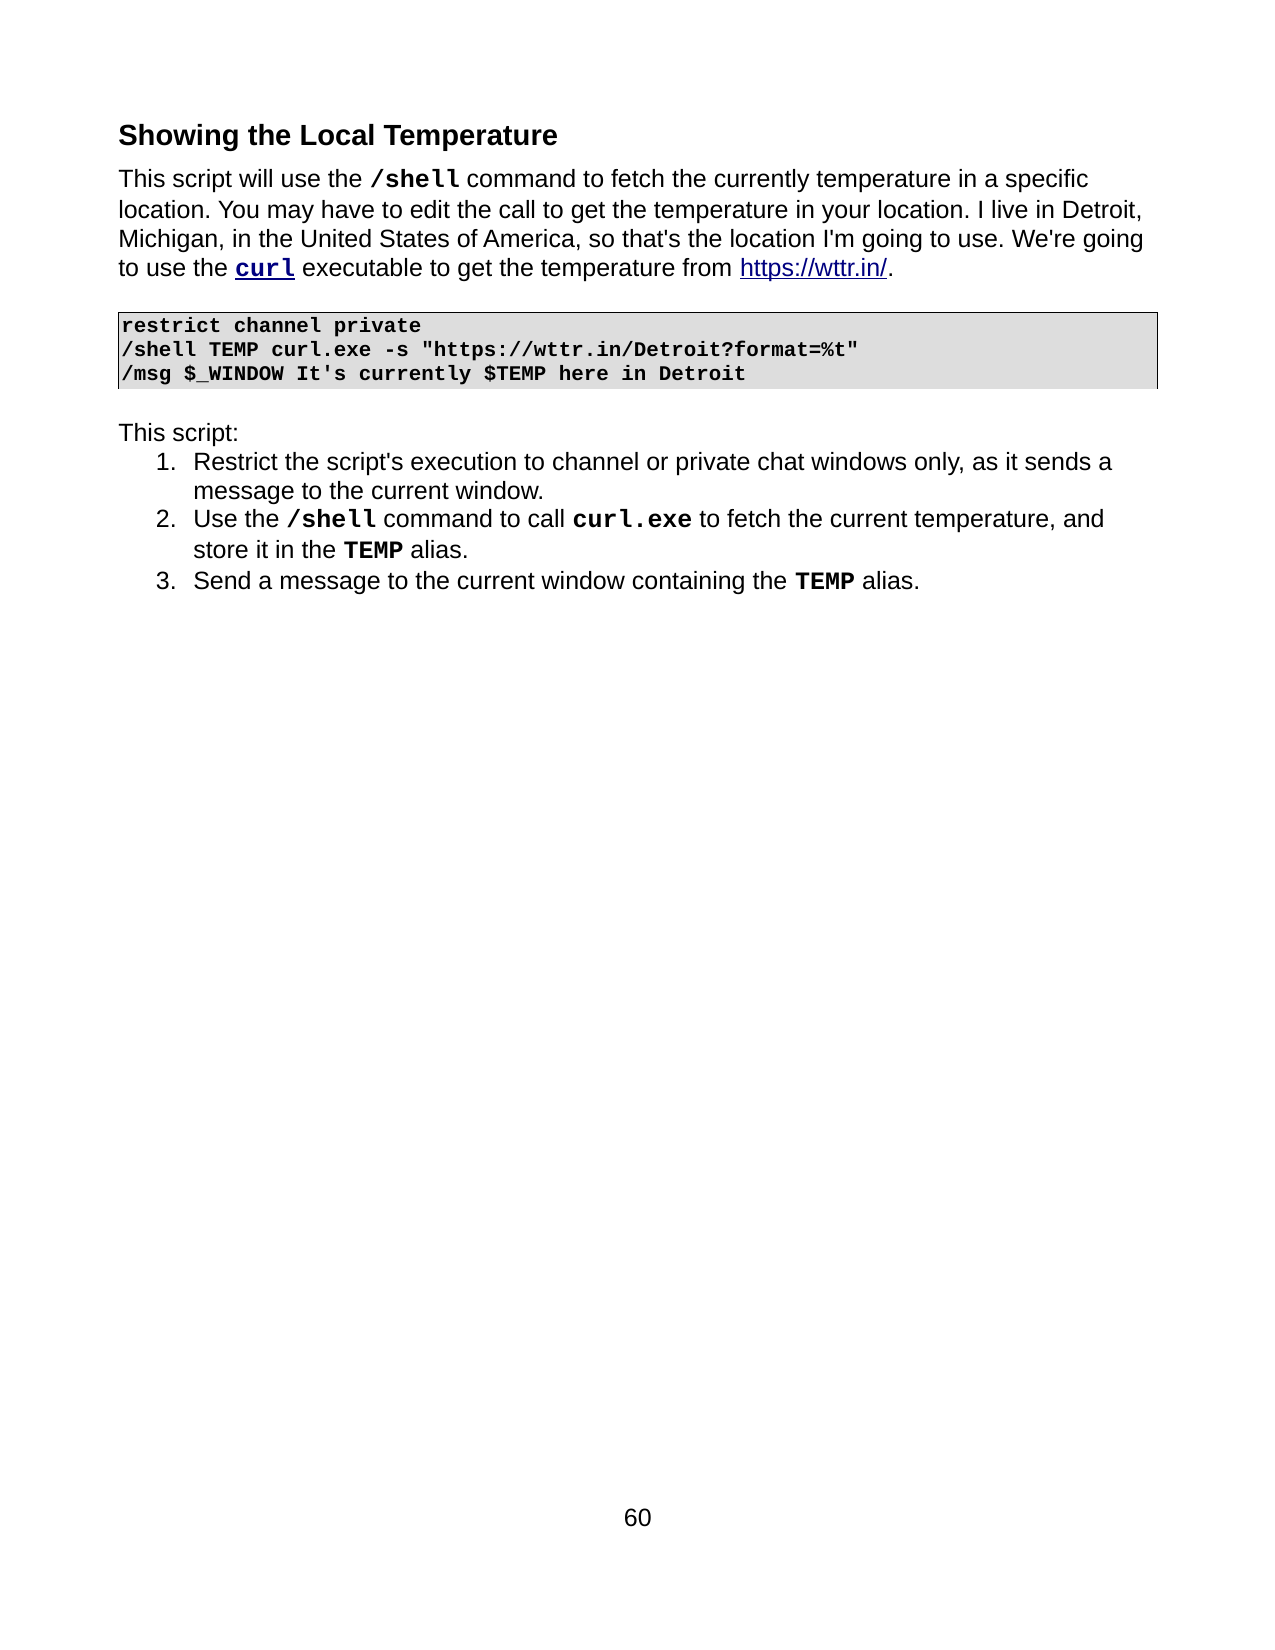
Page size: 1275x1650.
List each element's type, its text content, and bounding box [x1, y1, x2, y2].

table_header restrict channel private /shell TEMP curl.exe -s "https://wttr.in/Detroit?format=%t" /msg $_WINDOW It's currently $TEMP here in Detroit [119, 313, 1157, 389]
list Restrict the script's execution to channel or private chat windows only, as it sends a message to the current window. [156, 447, 1157, 504]
list Send a message to the current window containing the TEMP alias. [156, 566, 1157, 597]
subtitle Showing the Local Temperature [118, 118, 1157, 152]
text This script will use the /shell command to fetch the currently temperature in a specific location. You may have to edit the call to get the temperature in your location. I live in Detroit, Michigan, in the United States of America, so that's the location I'm going to use. We're going to use the curl executable to get the temperature from https://wttr.in/. [118, 164, 1157, 283]
list Use the /shell command to call curl.exe to fetch the current temperature, and store it in the TEMP alias. [156, 504, 1157, 566]
text This script: [118, 418, 1157, 447]
